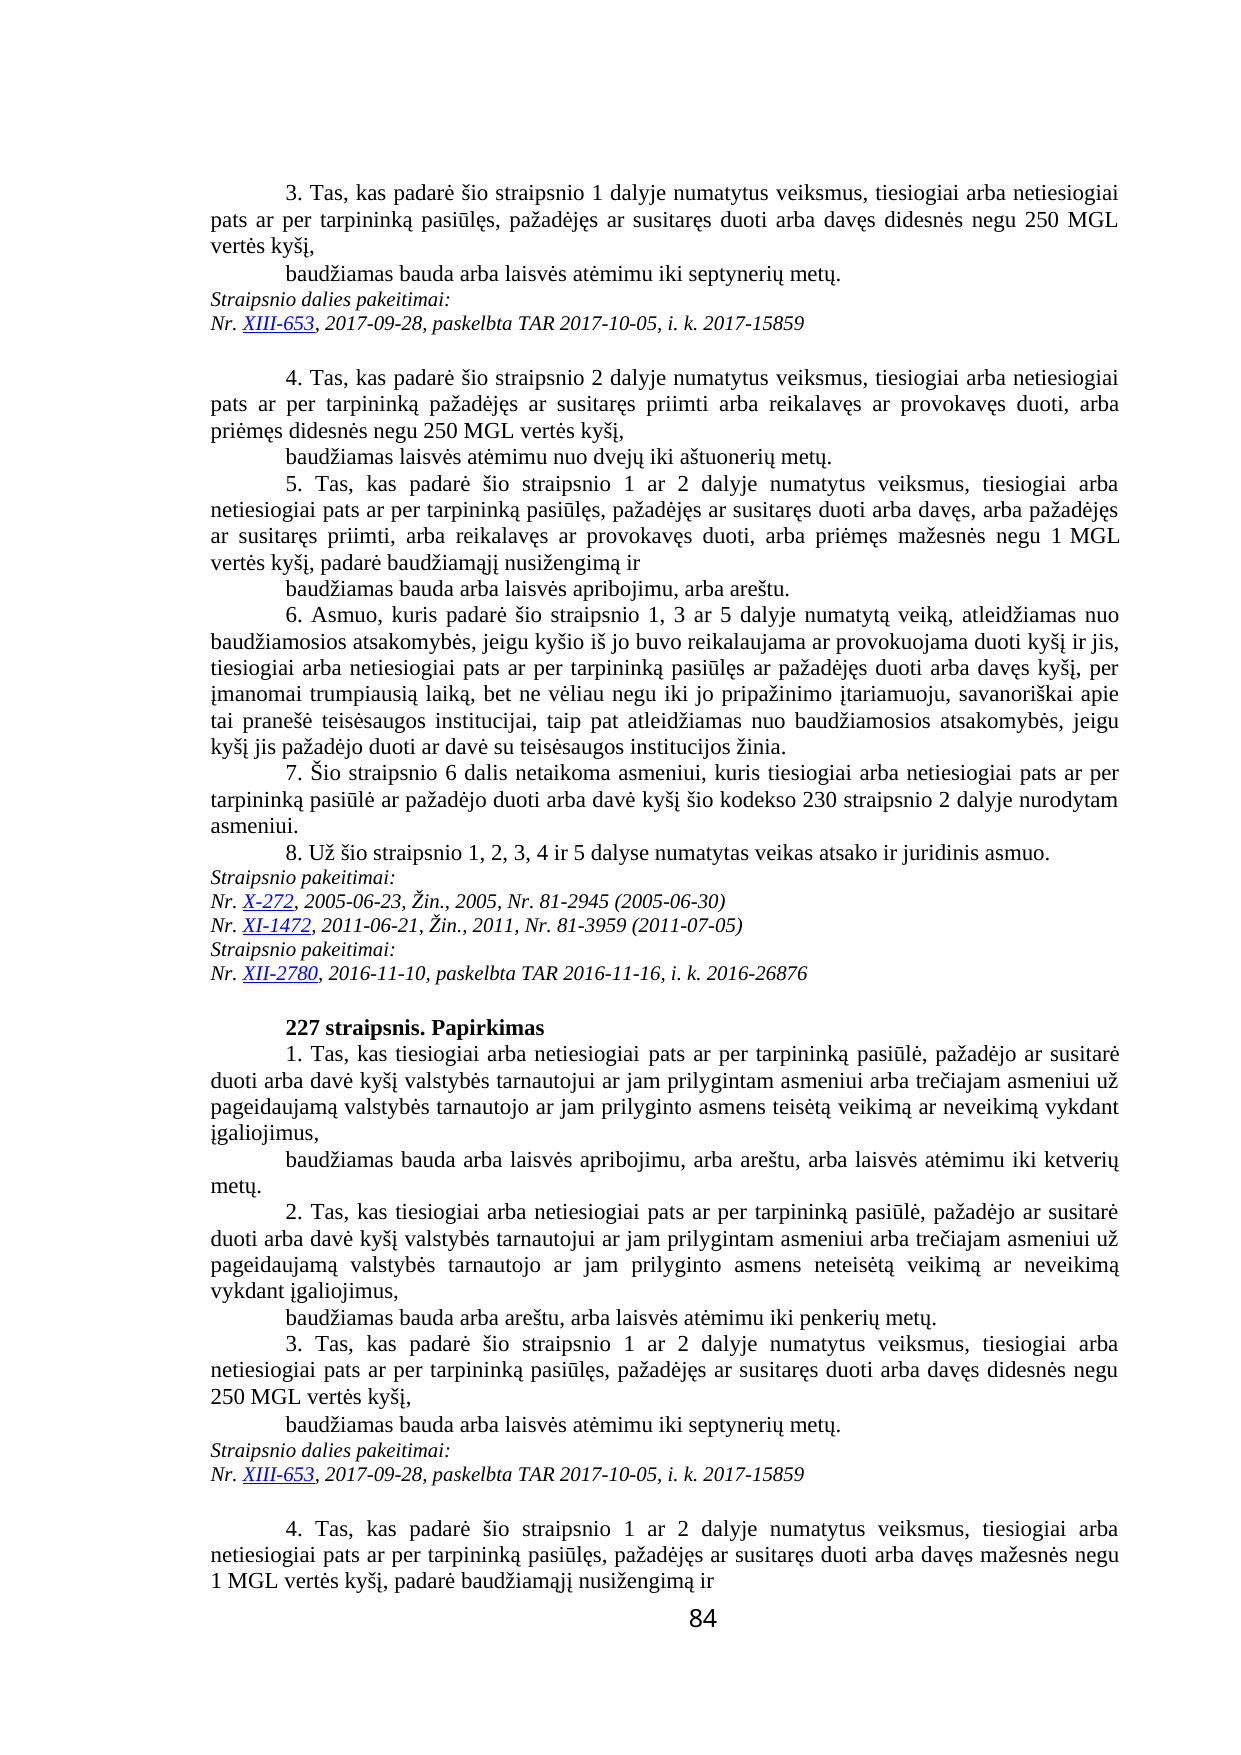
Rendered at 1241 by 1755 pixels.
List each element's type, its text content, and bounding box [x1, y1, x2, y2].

text 6. Asmuo, kuris padarė šio straipsnio 1, 3 ar 5 dalyje numatytą veiką, atleidžiamas nuo baudžiamosios atsakomybės, jeigu kyšio iš jo buvo reikalaujama ar provokuojama duoti kyšį ir jis, tiesiogiai arba netiesiogiai pats ar per tarpininką pasiūlęs ar pažadėjęs duoti arba davęs kyšį, per įmanomai trumpiausią laiką, bet ne vėliau negu iki jo pripažinimo įtariamuoju, savanoriškai apie tai pranešė teisėsaugos institucijai, taip pat atleidžiamas nuo baudžiamosios atsakomybės, jeigu kyšį jis pažadėjo duoti ar davė su teisėsaugos institucijos žinia. [210, 601, 1120, 759]
text Straipsnio dalies pakeitimai: [210, 287, 1120, 311]
text 4. Tas, kas padarė šio straipsnio 2 dalyje numatytus veiksmus, tiesiogiai arba netiesiogiai pats ar per tarpininką pažadėjęs ar susitaręs priimti arba reikalavęs ar provokavęs duoti, arba priėmęs didesnės negu 250 MGL vertės kyšį, [210, 364, 1120, 443]
text Straipsnio pakeitimai: [210, 937, 1120, 961]
text 7. Šio straipsnio 6 dalis netaikoma asmeniui, kuris tiesiogiai arba netiesiogiai pats ar per tarpininką pasiūlė ar pažadėjo duoti arba davė kyšį šio kodekso 230 straipsnio 2 dalyje nurodytam asmeniui. [210, 759, 1120, 838]
text Nr. XIII-653, 2017-09-28, paskelbta TAR 2017-10-05, i. k. 2017-15859 [210, 311, 1120, 335]
text baudžiamas bauda arba laisvės apribojimu, arba areštu, arba laisvės atėmimu iki ketverių metų. [210, 1146, 1120, 1198]
text Straipsnio pakeitimai: [210, 865, 1120, 889]
text baudžiamas bauda arba laisvės apribojimu, arba areštu. [210, 575, 1120, 601]
text Nr. XII-2780, 2016-11-10, paskelbta TAR 2016-11-16, i. k. 2016-26876 [210, 961, 1120, 985]
text 1. Tas, kas tiesiogiai arba netiesiogiai pats ar per tarpininką pasiūlė, pažadėjo ar susitarė duoti arba davė kyšį valstybės tarnautojui ar jam prilygintam asmeniui arba trečiajam asmeniui už pageidaujamą valstybės tarnautojo ar jam prilyginto asmens teisėtą veikimą ar neveikimą vykdant įgaliojimus, [210, 1040, 1120, 1146]
text 2. Tas, kas tiesiogiai arba netiesiogiai pats ar per tarpininką pasiūlė, pažadėjo ar susitarė duoti arba davė kyšį valstybės tarnautojui ar jam prilygintam asmeniui arba trečiajam asmeniui už pageidaujamą valstybės tarnautojo ar jam prilyginto asmens neteisėtą veikimą ar neveikimą vykdant įgaliojimus, [210, 1198, 1120, 1304]
text Nr. XIII-653, 2017-09-28, paskelbta TAR 2017-10-05, i. k. 2017-15859 [210, 1462, 1120, 1486]
text Straipsnio dalies pakeitimai: [210, 1438, 1120, 1462]
text Nr. XI-1472, 2011-06-21, Žin., 2011, Nr. 81-3959 (2011-07-05) [210, 913, 1120, 937]
text baudžiamas bauda arba laisvės atėmimu iki septynerių metų. [210, 258, 1120, 287]
text 3. Tas, kas padarė šio straipsnio 1 ar 2 dalyje numatytus veiksmus, tiesiogiai arba netiesiogiai pats ar per tarpininką pasiūlęs, pažadėjęs ar susitaręs duoti arba davęs didesnės negu 250 MGL vertės kyšį, [210, 1330, 1120, 1409]
text baudžiamas bauda arba areštu, arba laisvės atėmimu iki penkerių metų. [210, 1304, 1120, 1330]
text baudžiamas laisvės atėmimu nuo dvejų iki aštuonerių metų. [210, 443, 1120, 469]
text 227 straipsnis. Papirkimas [210, 1014, 1120, 1040]
text baudžiamas bauda arba laisvės atėmimu iki septynerių metų. [210, 1409, 1120, 1438]
text Nr. X-272, 2005-06-23, Žin., 2005, Nr. 81-2945 (2005-06-30) [210, 889, 1120, 913]
text 3. Tas, kas padarė šio straipsnio 1 dalyje numatytus veiksmus, tiesiogiai arba netiesiogiai pats ar per tarpininką pasiūlęs, pažadėjęs ar susitaręs duoti arba davęs didesnės negu 250 MGL vertės kyšį, [210, 179, 1120, 258]
text 4. Tas, kas padarė šio straipsnio 1 ar 2 dalyje numatytus veiksmus, tiesiogiai arba netiesiogiai pats ar per tarpininką pasiūlęs, pažadėjęs ar susitaręs duoti arba davęs mažesnės negu 1 MGL vertės kyšį, padarė baudžiamąjį nusižengimą ir [210, 1515, 1120, 1594]
text 8. Už šio straipsnio 1, 2, 3, 4 ir 5 dalyse numatytas veikas atsako ir juridinis asmuo. [210, 838, 1120, 865]
text 5. Tas, kas padarė šio straipsnio 1 ar 2 dalyje numatytus veiksmus, tiesiogiai arba netiesiogiai pats ar per tarpininką pasiūlęs, pažadėjęs ar susitaręs duoti arba davęs, arba pažadėjęs ar susitaręs priimti, arba reikalavęs ar provokavęs duoti, arba priėmęs mažesnės negu 1 MGL vertės kyšį, padarė baudžiamąjį nusižengimą ir [210, 469, 1120, 575]
